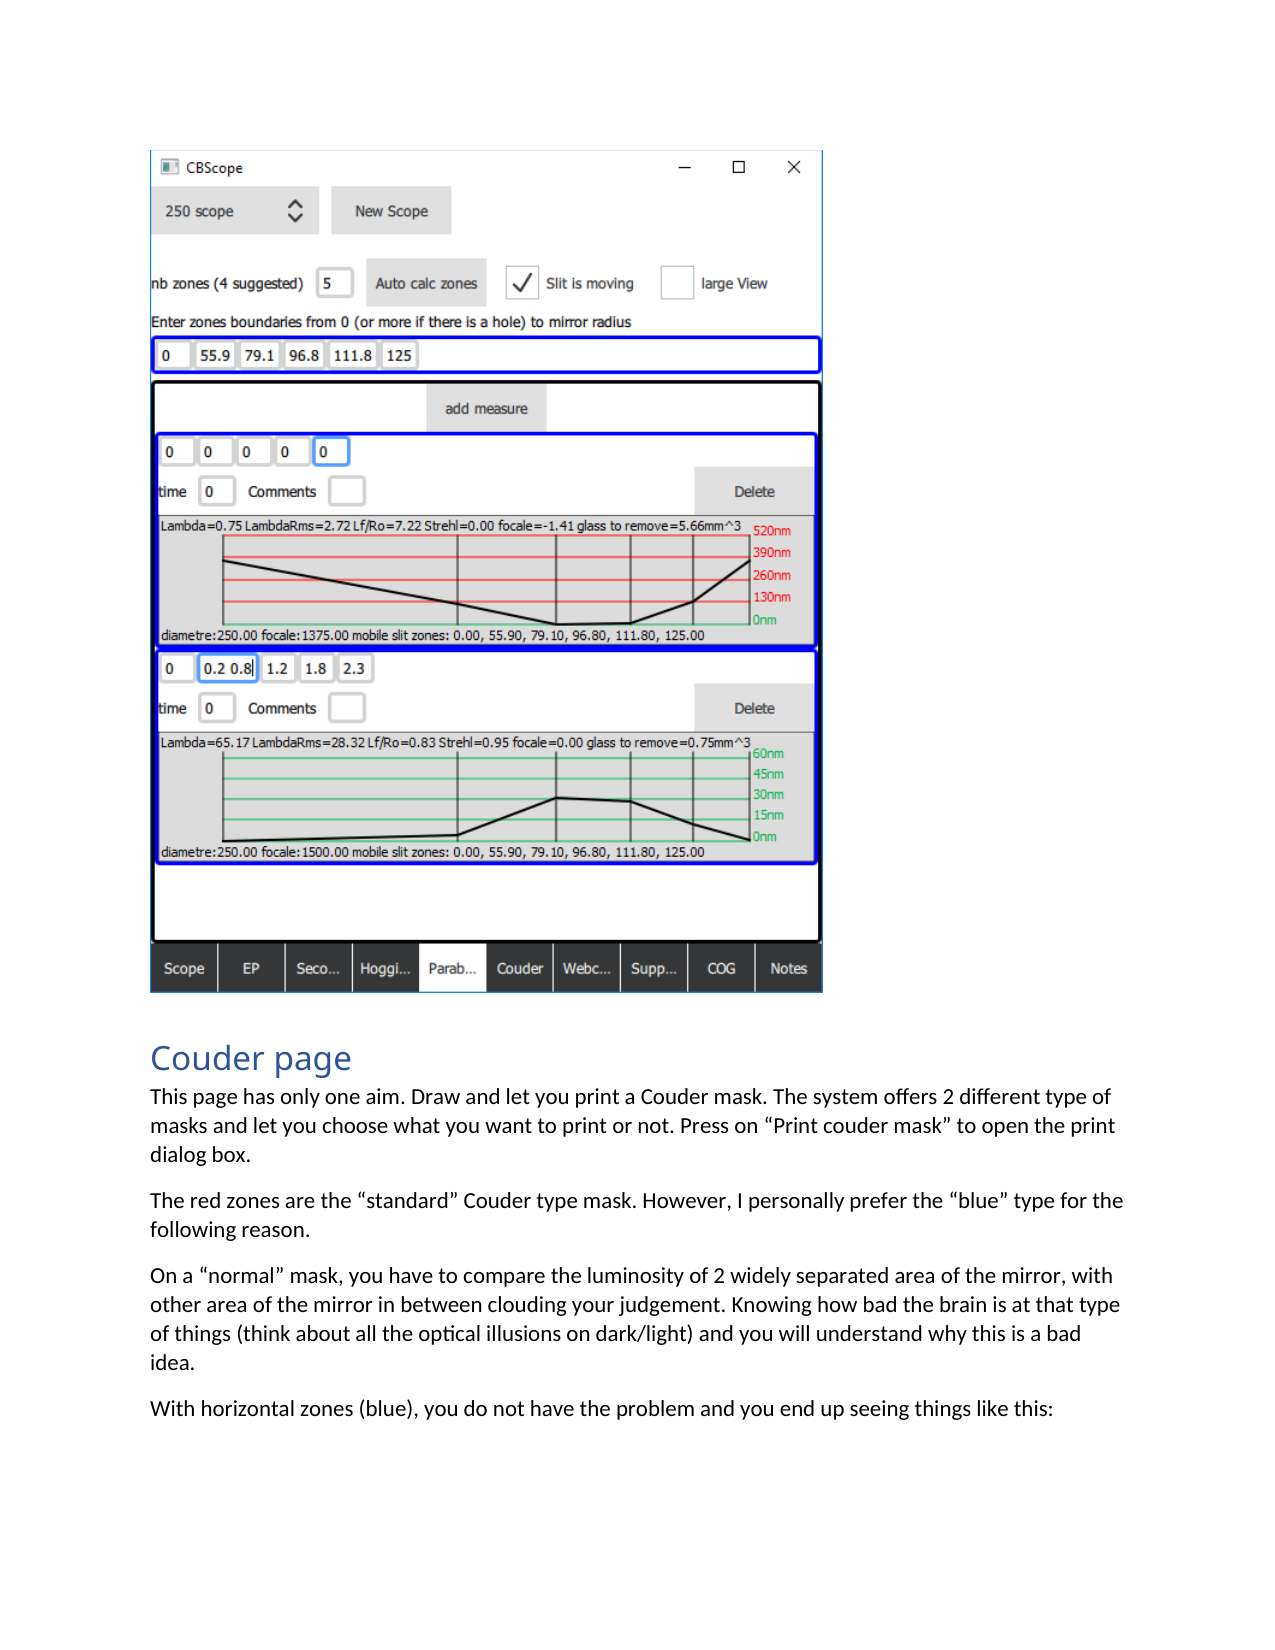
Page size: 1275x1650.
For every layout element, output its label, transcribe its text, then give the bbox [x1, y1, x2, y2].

text The red zones are the “standard” Couder type mask. However, I personally prefer the “blue” type for the following reason. [150, 1186, 1125, 1243]
subtitle Couder page [150, 1035, 1125, 1080]
text On a “normal” mask, you have to compare the luminosity of 2 widely separated area of the mirror, with other area of the mirror in between clouding your judgement. Knowing how bad the brain is at that type of things (think about all the optical illusions on dark/light) and you will understand why this is a bad idea. [150, 1261, 1125, 1376]
text With horizontal zones (blue), you do not have the problem and you end up seeing things like this: [150, 1394, 1125, 1422]
text This page has only one aim. Draw and let you print a Couder mask. The system offers 2 different type of masks and let you choose what you want to print or not. Press on “Print couder mask” to open the print dialog box. [150, 1082, 1125, 1168]
